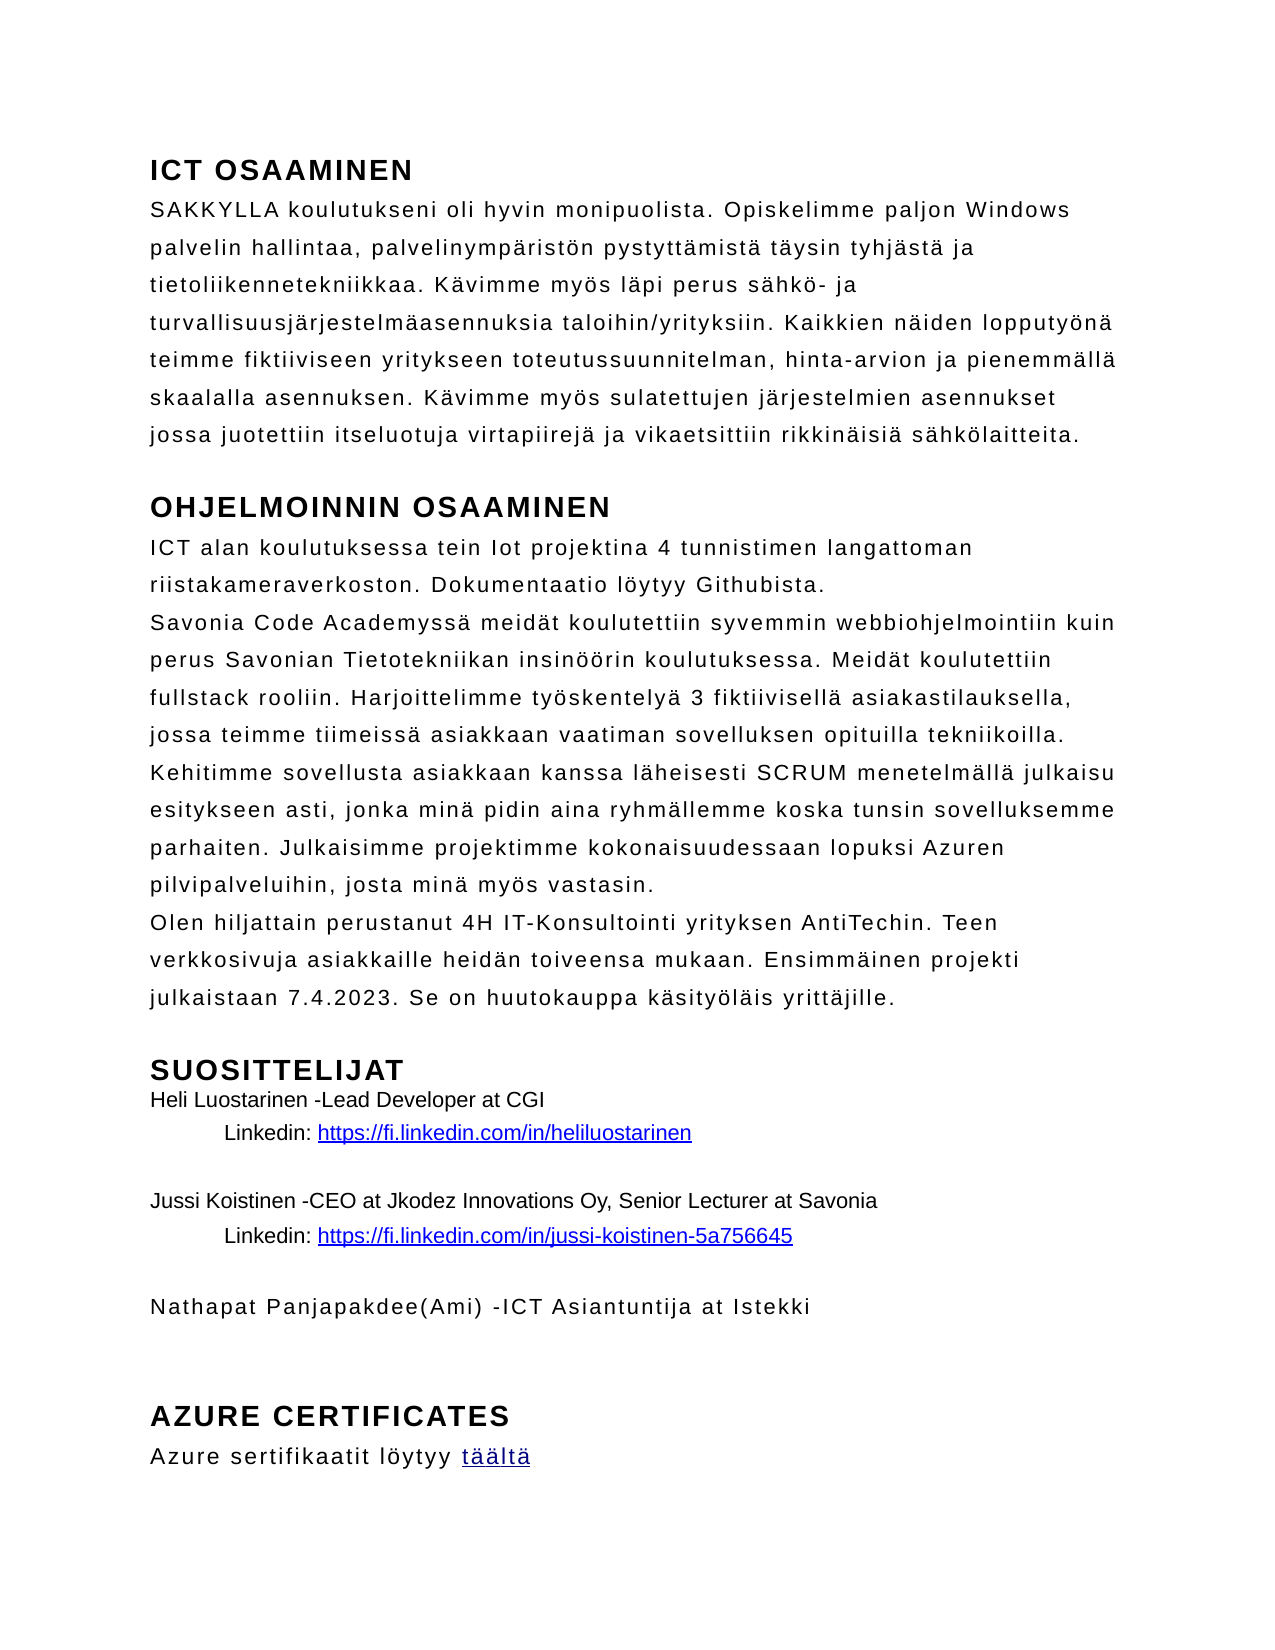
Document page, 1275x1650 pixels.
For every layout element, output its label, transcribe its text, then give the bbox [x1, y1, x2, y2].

text AZURE CERTIFICATES [150, 1397, 1125, 1434]
text Nathapat Panjapakdee(Ami) -ICT Asiantuntija at Istekki [150, 1284, 1125, 1322]
text SAKKYLLA koulutukseni oli hyvin monipuolista. Opiskelimme paljon Windows palvelin hallintaa, palvelinympäristön pystyttämistä täysin tyhjästä ja tietoliikennetekniikkaa. Kävimme myös läpi perus sähkö- ja turvallisuusjärjestelmäasennuksia taloihin/yrityksiin. Kaikkien näiden lopputyönä teimme fiktiiviseen yritykseen toteutussuunnitelman, hinta-arvion ja pienemmällä skaalalla asennuksen. Kävimme myös sulatettujen järjestelmien asennukset jossa juotettiin itseluotuja virtapiirejä ja vikaetsittiin rikkinäisiä sähkölaitteita. [150, 187, 1125, 450]
text Linkedin: https://fi.linkedin.com/in/jussi-koistinen-5a756645 [150, 1216, 1125, 1250]
text ICT alan koulutuksessa tein Iot projektina 4 tunnistimen langattoman riistakameraverkoston. Dokumentaatio löytyy Githubista. [150, 525, 1125, 600]
text Heli Luostarinen -Lead Developer at CGI [150, 1087, 1125, 1112]
text Olen hiljattain perustanut 4H IT-Konsultointi yrityksen AntiTechin. Teen verkkosivuja asiakkaille heidän toiveensa mukaan. Ensimmäinen projekti julkaistaan 7.4.2023. Se on huutokauppa käsityöläis yrittäjille. [150, 900, 1125, 1012]
text Azure sertifikaatit löytyy täältä [150, 1434, 1125, 1472]
text ICT OSAAMINEN [150, 150, 1125, 187]
text Jussi Koistinen -CEO at Jkodez Innovations Oy, Senior Lecturer at Savonia [150, 1181, 1125, 1216]
text SUOSITTELIJAT [150, 1050, 1125, 1087]
text Savonia Code Academyssä meidät koulutettiin syvemmin webbiohjelmointiin kuin perus Savonian Tietotekniikan insinöörin koulutuksessa. Meidät koulutettiin fullstack rooliin. Harjoittelimme työskentelyä 3 fiktiivisellä asiakastilauksella, jossa teimme tiimeissä asiakkaan vaatiman sovelluksen opituilla tekniikoilla. Kehitimme sovellusta asiakkaan kanssa läheisesti SCRUM menetelmällä julkaisu esitykseen asti, jonka minä pidin aina ryhmällemme koska tunsin sovelluksemme parhaiten. Julkaisimme projektimme kokonaisuudessaan lopuksi Azuren pilvipalveluihin, josta minä myös vastasin. [150, 600, 1125, 900]
text OHJELMOINNIN OSAAMINEN [150, 487, 1125, 525]
text Linkedin: https://fi.linkedin.com/in/heliluostarinen [150, 1112, 1125, 1147]
